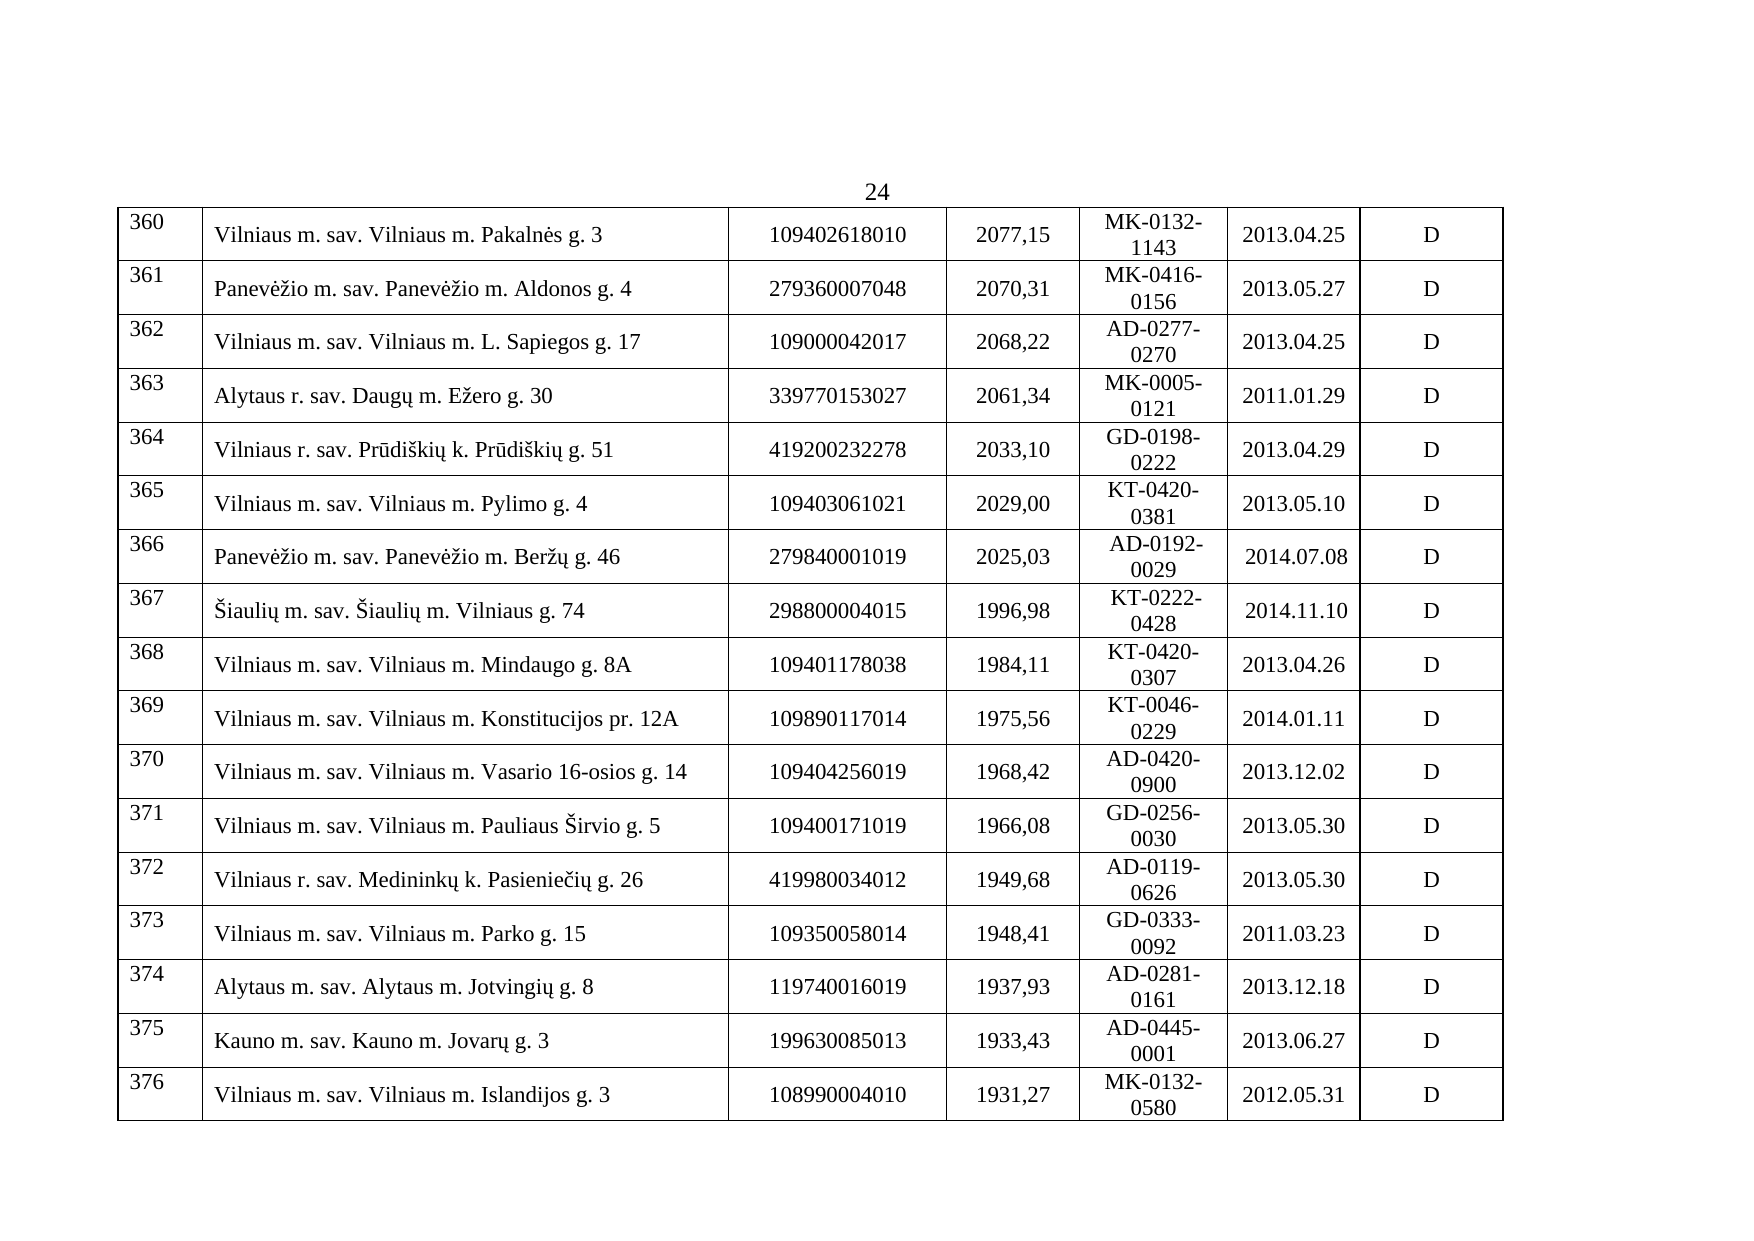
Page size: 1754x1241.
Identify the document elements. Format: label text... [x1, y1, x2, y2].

table_cell 1949,68 [947, 853, 1079, 905]
table_cell D [1361, 530, 1502, 583]
table_cell 2029,00 [947, 476, 1079, 529]
table_cell 364 [119, 423, 202, 475]
table_cell MK-0132-1143 [1080, 208, 1227, 260]
table_cell 109000042017 [729, 315, 946, 368]
table_cell Vilniaus m. sav. Vilniaus m. L. Sapiegos g. 17 [203, 315, 728, 368]
table_cell D [1361, 745, 1502, 798]
table_cell Panevėžio m. sav. Panevėžio m. Beržų g. 46 [203, 530, 728, 583]
table_cell 298800004015 [729, 584, 946, 637]
table_cell 2061,34 [947, 369, 1079, 422]
table_cell 1948,41 [947, 906, 1079, 959]
table_cell 2013.05.30 [1228, 853, 1359, 905]
table_cell 1984,11 [947, 638, 1079, 690]
table_cell 365 [119, 476, 202, 529]
table_cell 1968,42 [947, 745, 1079, 798]
table_cell 1966,08 [947, 799, 1079, 852]
table_cell D [1361, 369, 1502, 422]
table_cell 360 [119, 208, 202, 260]
table_cell Panevėžio m. sav. Panevėžio m. Aldonos g. 4 [203, 261, 728, 314]
table_cell 1937,93 [947, 960, 1079, 1013]
table_cell Vilniaus m. sav. Vilniaus m. Mindaugo g. 8A [203, 638, 728, 690]
table_cell 2025,03 [947, 530, 1079, 583]
table_cell Vilniaus m. sav. Vilniaus m. Parko g. 15 [203, 906, 728, 959]
table_cell 419200232278 [729, 423, 946, 475]
table_cell 2013.12.02 [1228, 745, 1359, 798]
table_cell 2014.07.08 [1228, 530, 1359, 583]
table_cell D [1361, 799, 1502, 852]
table_cell D [1361, 691, 1502, 744]
table_cell Kauno m. sav. Kauno m. Jovarų g. 3 [203, 1014, 728, 1067]
table_cell 2013.04.25 [1228, 208, 1359, 260]
table_cell D [1361, 1014, 1502, 1067]
table_cell 2014.01.11 [1228, 691, 1359, 744]
table_cell Vilniaus m. sav. Vilniaus m. Pakalnės g. 3 [203, 208, 728, 260]
table_cell KT-0046-0229 [1080, 691, 1227, 744]
table_cell 363 [119, 369, 202, 422]
table_cell 419980034012 [729, 853, 946, 905]
table_cell 362 [119, 315, 202, 368]
table_cell Vilniaus m. sav. Vilniaus m. Pauliaus Širvio g. 5 [203, 799, 728, 852]
table_cell 2013.05.27 [1228, 261, 1359, 314]
table_cell 2077,15 [947, 208, 1079, 260]
table_cell 2013.06.27 [1228, 1014, 1359, 1067]
table_cell 373 [119, 906, 202, 959]
table_cell AD-0277-0270 [1080, 315, 1227, 368]
table_cell 119740016019 [729, 960, 946, 1013]
table_cell Vilniaus m. sav. Vilniaus m. Konstitucijos pr. 12A [203, 691, 728, 744]
table_cell 279840001019 [729, 530, 946, 583]
table_cell 109400171019 [729, 799, 946, 852]
table_cell D [1361, 476, 1502, 529]
table_cell 371 [119, 799, 202, 852]
table_cell D [1361, 584, 1502, 637]
table_cell 109350058014 [729, 906, 946, 959]
table_cell KT-0222-0428 [1080, 584, 1227, 637]
table_cell AD-0281-0161 [1080, 960, 1227, 1013]
table_cell 2013.12.18 [1228, 960, 1359, 1013]
table_cell Alytaus r. sav. Daugų m. Ežero g. 30 [203, 369, 728, 422]
table_cell D [1361, 638, 1502, 690]
table_cell D [1361, 906, 1502, 959]
table_cell 1931,27 [947, 1068, 1079, 1120]
table_cell 2013.04.26 [1228, 638, 1359, 690]
table_cell 368 [119, 638, 202, 690]
table_cell Vilniaus r. sav. Prūdiškių k. Prūdiškių g. 51 [203, 423, 728, 475]
table_cell 2011.01.29 [1228, 369, 1359, 422]
table_cell KT-0420-0307 [1080, 638, 1227, 690]
table_cell AD-0420-0900 [1080, 745, 1227, 798]
table_cell 2013.04.25 [1228, 315, 1359, 368]
table_cell AD-0119-0626 [1080, 853, 1227, 905]
table_cell 367 [119, 584, 202, 637]
table_cell 374 [119, 960, 202, 1013]
table_cell 2070,31 [947, 261, 1079, 314]
table_cell 108990004010 [729, 1068, 946, 1120]
table_cell 2013.04.29 [1228, 423, 1359, 475]
table_cell 2068,22 [947, 315, 1079, 368]
table_cell D [1361, 315, 1502, 368]
table_cell 2013.05.10 [1228, 476, 1359, 529]
table_cell 1933,43 [947, 1014, 1079, 1067]
table_cell 366 [119, 530, 202, 583]
table_cell 1975,56 [947, 691, 1079, 744]
table_cell 199630085013 [729, 1014, 946, 1067]
table_cell 369 [119, 691, 202, 744]
table_cell 109890117014 [729, 691, 946, 744]
table_cell 1996,98 [947, 584, 1079, 637]
table_cell Vilniaus m. sav. Vilniaus m. Pylimo g. 4 [203, 476, 728, 529]
table_cell 2014.11.10 [1228, 584, 1359, 637]
table_cell 376 [119, 1068, 202, 1120]
table_cell Šiaulių m. sav. Šiaulių m. Vilniaus g. 74 [203, 584, 728, 637]
table_cell KT-0420-0381 [1080, 476, 1227, 529]
table_cell AD-0445-0001 [1080, 1014, 1227, 1067]
table_cell 109401178038 [729, 638, 946, 690]
table_cell D [1361, 960, 1502, 1013]
table_cell Alytaus m. sav. Alytaus m. Jotvingių g. 8 [203, 960, 728, 1013]
table_cell 279360007048 [729, 261, 946, 314]
table_cell D [1361, 423, 1502, 475]
table_cell D [1361, 1068, 1502, 1120]
table_cell GD-0333-0092 [1080, 906, 1227, 959]
table_cell 372 [119, 853, 202, 905]
table_cell Vilniaus m. sav. Vilniaus m. Islandijos g. 3 [203, 1068, 728, 1120]
table_cell 2011.03.23 [1228, 906, 1359, 959]
table_cell D [1361, 208, 1502, 260]
table_cell D [1361, 261, 1502, 314]
table_cell AD-0192-0029 [1080, 530, 1227, 583]
table_cell 361 [119, 261, 202, 314]
table_cell MK-0005-0121 [1080, 369, 1227, 422]
table_cell 109404256019 [729, 745, 946, 798]
table_cell 109402618010 [729, 208, 946, 260]
table_cell 339770153027 [729, 369, 946, 422]
table_cell Vilniaus r. sav. Medininkų k. Pasieniečių g. 26 [203, 853, 728, 905]
table_cell MK-0132-0580 [1080, 1068, 1227, 1120]
table_cell 2012.05.31 [1228, 1068, 1359, 1120]
table_cell 109403061021 [729, 476, 946, 529]
table_cell 2013.05.30 [1228, 799, 1359, 852]
table_cell D [1361, 853, 1502, 905]
table_cell 375 [119, 1014, 202, 1067]
table_cell MK-0416-0156 [1080, 261, 1227, 314]
table_cell GD-0198-0222 [1080, 423, 1227, 475]
table_cell 2033,10 [947, 423, 1079, 475]
table_cell Vilniaus m. sav. Vilniaus m. Vasario 16-osios g. 14 [203, 745, 728, 798]
table_cell GD-0256-0030 [1080, 799, 1227, 852]
table_cell 370 [119, 745, 202, 798]
